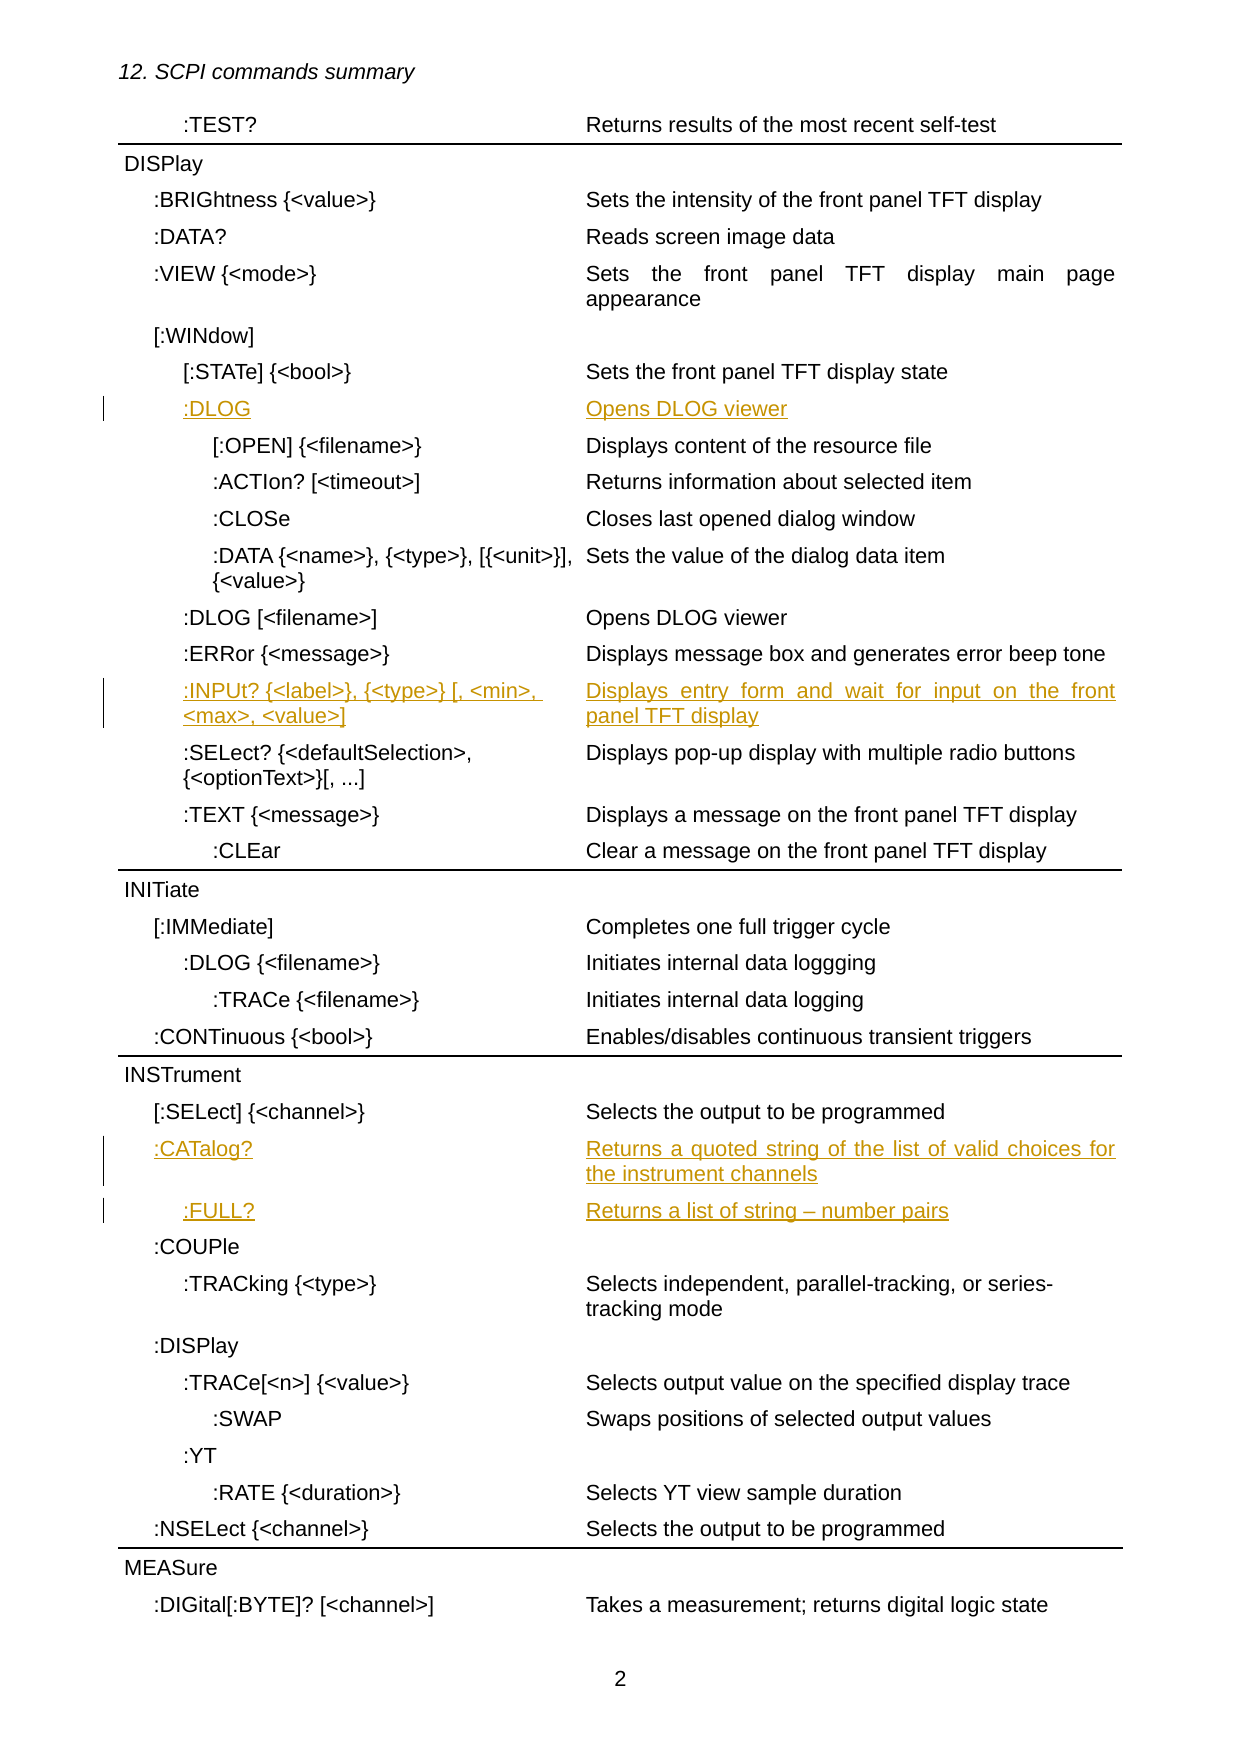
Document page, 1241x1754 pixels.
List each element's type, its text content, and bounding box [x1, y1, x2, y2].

table_cell [580, 1327, 1122, 1364]
table_cell :ERRor {<message>} [118, 635, 580, 672]
table_cell :BRIGhtness {<value>} [118, 182, 580, 218]
table_cell Opens DLOG viewer [580, 599, 1122, 635]
table_header [580, 1549, 1122, 1586]
table_cell :TRACking {<type>} [118, 1265, 580, 1327]
table_cell Displays message box and generates error beep tone [580, 635, 1122, 672]
table_cell [580, 1229, 1122, 1265]
table_cell INITiate [118, 871, 580, 908]
table_cell :DLOG [118, 390, 580, 427]
table_cell :CONTinuous {<bool>} [118, 1018, 580, 1054]
table_cell :CATalog? [118, 1130, 580, 1192]
table_cell [:STATe] {<bool>} [118, 354, 580, 390]
table_cell Enables/disables continuous transient triggers [580, 1018, 1122, 1054]
table_header [580, 1057, 1122, 1093]
table_cell [:SELect] {<channel>} [118, 1093, 580, 1130]
table_cell :DATA {<name>}, {<type>}, [{<unit>}], {<value>} [118, 537, 580, 599]
table_cell Takes a measurement; returns digital logic state [580, 1586, 1122, 1622]
table_cell [580, 1437, 1122, 1474]
table_cell [:OPEN] {<filename>} [118, 427, 580, 463]
table_cell DISPlay [118, 145, 580, 182]
table_cell :NSELect {<channel>} [118, 1510, 580, 1547]
table_cell Displays entry form and wait for input on the front panel TFT display [580, 672, 1122, 734]
table_cell Opens DLOG viewer [580, 390, 1122, 427]
table_cell Selects the output to be programmed [580, 1510, 1122, 1547]
table_cell Closes last opened dialog window [580, 500, 1122, 537]
table_cell Returns a quoted string of the list of valid choices for the instrument channels [580, 1130, 1122, 1192]
table_cell Reads screen image data [580, 218, 1122, 255]
table_cell :TEST? [118, 106, 580, 143]
table_cell Returns results of the most recent self-test [580, 106, 1122, 143]
table_cell Sets the intensity of the front panel TFT display [580, 182, 1122, 218]
table_cell :VIEW {<mode>} [118, 255, 580, 317]
table_cell :DISPlay [118, 1327, 580, 1364]
table_header INSTrument [118, 1057, 580, 1093]
table_cell :DLOG {<filename>} [118, 945, 580, 981]
table_cell :ACTIon? [<timeout>] [118, 464, 580, 500]
table_cell :RATE {<duration>} [118, 1474, 580, 1510]
table_cell :DIGital[:BYTE]? [<channel>] [118, 1586, 580, 1622]
table_cell Returns a list of string – number pairs [580, 1192, 1122, 1228]
table_cell Sets the front panel TFT display state [580, 354, 1122, 390]
table_cell Returns information about selected item [580, 464, 1122, 500]
table_cell :TRACe[<n>] {<value>} [118, 1364, 580, 1400]
table_cell :COUPle [118, 1229, 580, 1265]
table_cell :CLEar [118, 833, 580, 869]
table_cell [580, 317, 1122, 353]
table_header MEASure [118, 1549, 580, 1586]
table_cell Completes one full trigger cycle [580, 908, 1122, 944]
table_cell :YT [118, 1437, 580, 1474]
table_cell :DATA? [118, 218, 580, 255]
table_cell Initiates internal data logging [580, 981, 1122, 1018]
table_cell :DLOG [<filename>] [118, 599, 580, 635]
table_cell :INPUt? {<label>}, {<type>} [, <min>, <max>, <value>] [118, 672, 580, 734]
table_cell Displays pop-up display with multiple radio buttons [580, 734, 1122, 796]
table_cell :SWAP [118, 1400, 580, 1437]
table_cell :TEXT {<message>} [118, 796, 580, 832]
table_cell Clear a message on the front panel TFT display [580, 833, 1122, 869]
table_cell Sets the front panel TFT display main page appearance [580, 255, 1122, 317]
table_cell Selects YT view sample duration [580, 1474, 1122, 1510]
table_cell Selects output value on the specified display trace [580, 1364, 1122, 1400]
table_cell [580, 871, 1122, 908]
table_cell Displays content of the resource file [580, 427, 1122, 463]
table_cell Sets the value of the dialog data item [580, 537, 1122, 599]
table_cell :FULL? [118, 1192, 580, 1228]
table_cell :CLOSe [118, 500, 580, 537]
table_cell :TRACe {<filename>} [118, 981, 580, 1018]
table_cell Displays a message on the front panel TFT display [580, 796, 1122, 832]
table_cell [580, 145, 1122, 182]
table_cell [:WINdow] [118, 317, 580, 353]
table_cell Initiates internal data loggging [580, 945, 1122, 981]
table_cell Selects the output to be programmed [580, 1093, 1122, 1130]
table_cell [:IMMediate] [118, 908, 580, 944]
table_cell Swaps positions of selected output values [580, 1400, 1122, 1437]
table_cell :SELect? {<defaultSelection>, {<optionText>}[, ...] [118, 734, 580, 796]
table_cell Selects independent, parallel-tracking, or series-tracking mode [580, 1265, 1122, 1327]
